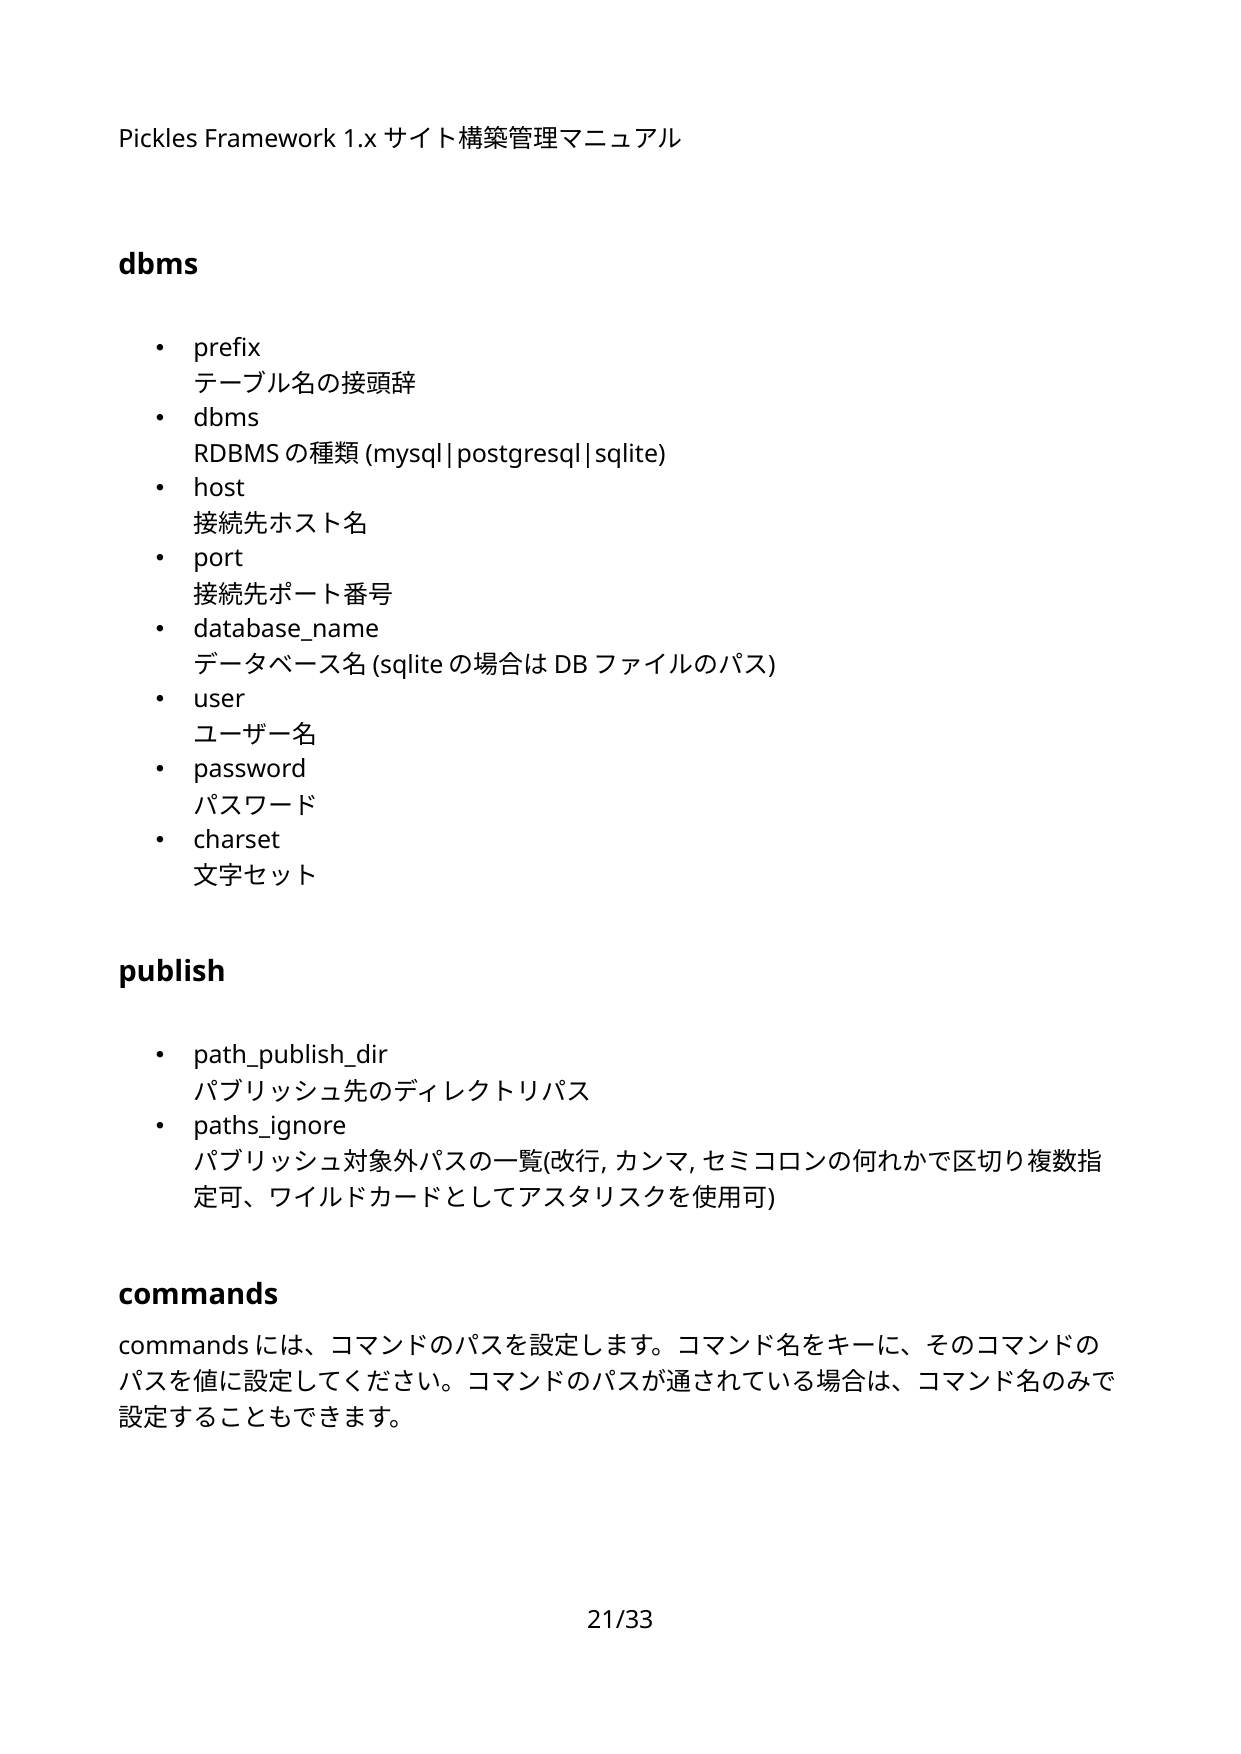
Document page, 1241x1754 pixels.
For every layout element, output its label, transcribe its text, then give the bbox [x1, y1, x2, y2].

list host 接続先ホスト名 [156, 470, 1122, 540]
list port 接続先ポート番号 [156, 540, 1122, 610]
subtitle dbms [118, 243, 1122, 283]
list paths_ignore パブリッシュ対象外パスの一覧(改行, カンマ, セミコロンの何れかで区切り複数指定可、ワイルドカードとしてアスタリスクを使用可) [156, 1107, 1122, 1214]
subtitle publish [118, 951, 1122, 990]
text commandsには、コマンドのパスを設定します。コマンド名をキーに、そのコマンドのパスを値に設定してください。コマンドのパスが通されている場合は、コマンド名のみで設定することもできます。 [118, 1325, 1122, 1434]
list path_publish_dir パブリッシュ先のディレクトリパス [156, 1037, 1122, 1107]
list dbms RDBMSの種類 (mysql|postgresql|sqlite) [156, 399, 1122, 470]
list password パスワード [156, 751, 1122, 821]
list user ユーザー名 [156, 681, 1122, 751]
list database_name データベース名 (sqliteの場合はDBファイルのパス) [156, 610, 1122, 681]
list charset 文字セット [156, 821, 1122, 892]
subtitle commands [118, 1273, 1122, 1313]
list prefix テーブル名の接頭辞 [156, 329, 1122, 399]
